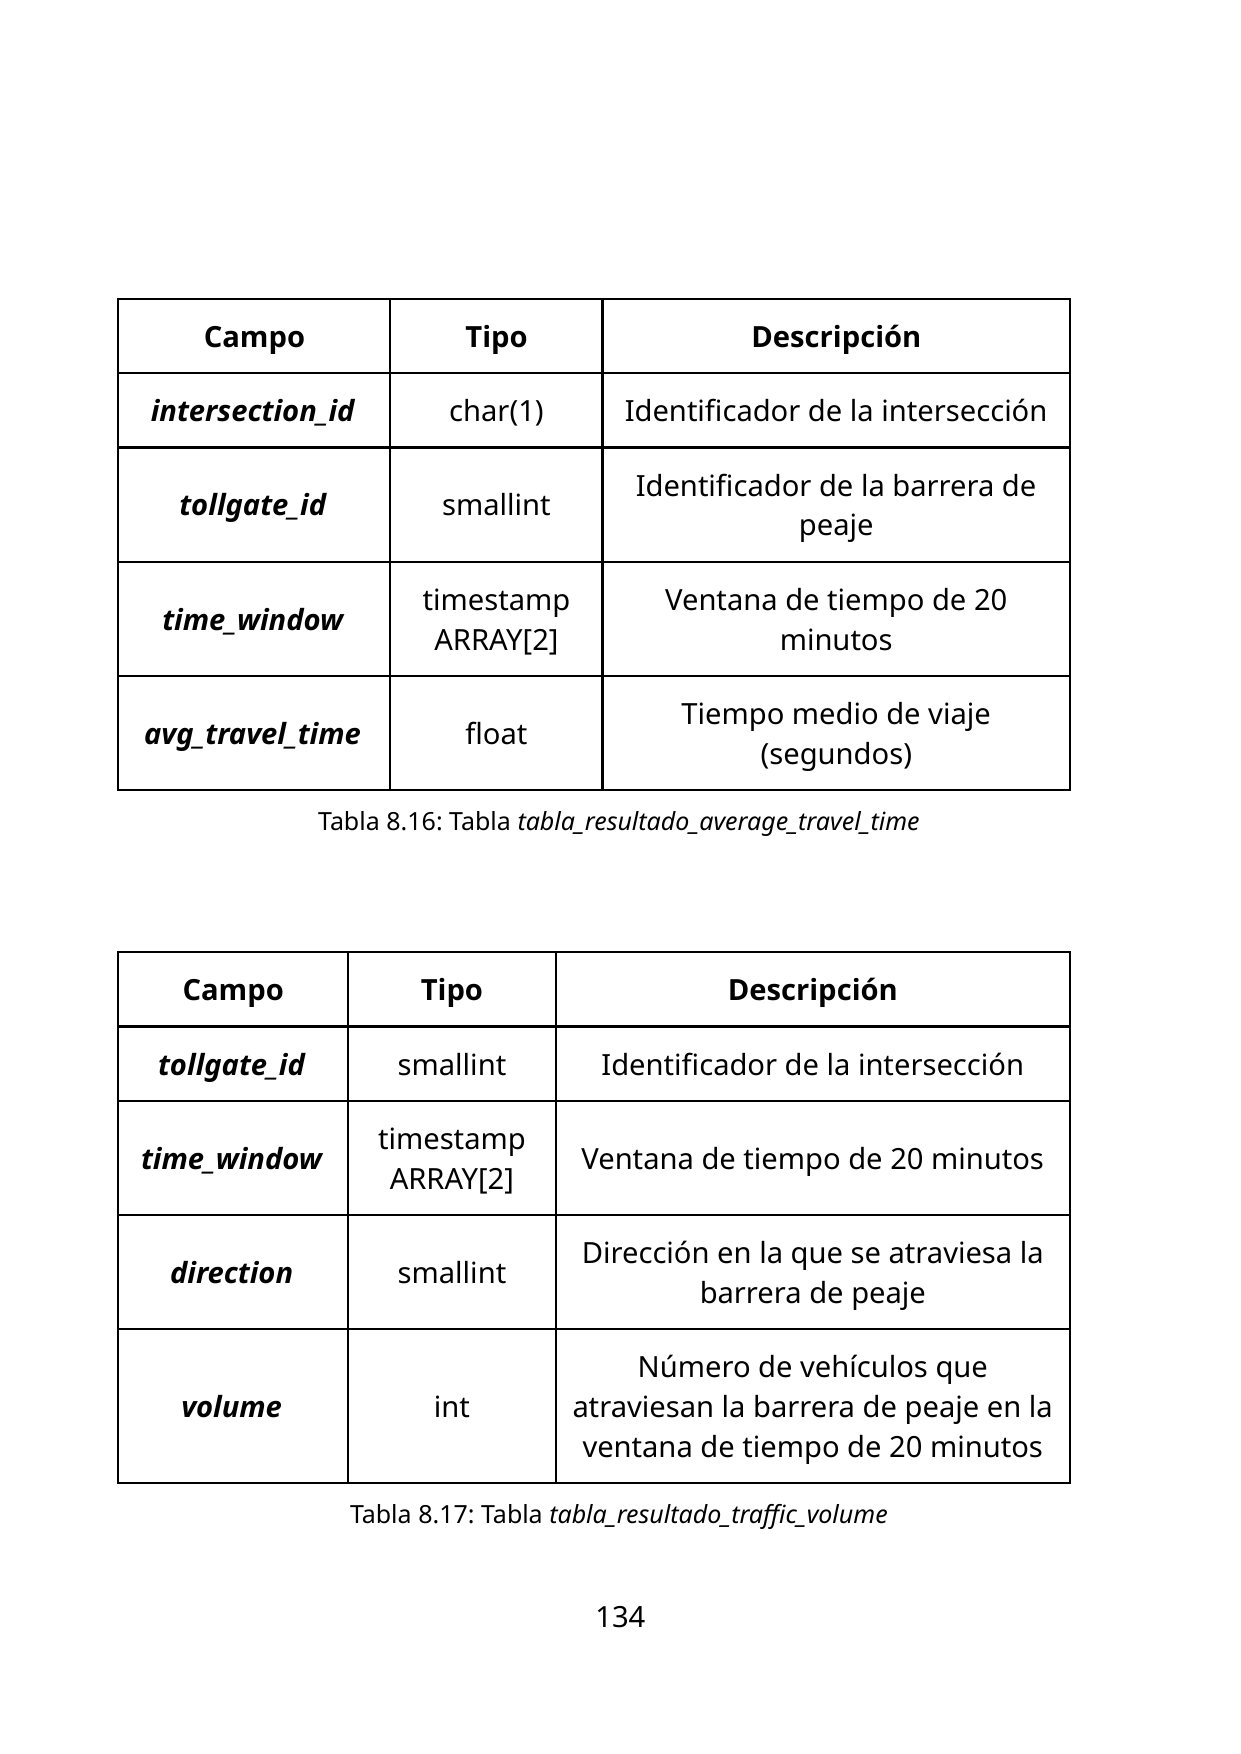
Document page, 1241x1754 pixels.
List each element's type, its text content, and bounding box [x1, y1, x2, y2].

table_cell Identificador de la intersección [557, 1028, 1069, 1100]
table_cell tollgate_id [119, 449, 389, 561]
text Tabla 8.16: Tabla tabla_resultado_average_travel_time [118, 803, 1122, 838]
table_cell float [391, 677, 601, 789]
table_header Tipo [349, 953, 555, 1025]
table_cell smallint [349, 1028, 555, 1100]
table_header Campo [119, 953, 347, 1025]
table_cell smallint [349, 1216, 555, 1328]
table_cell int [349, 1330, 555, 1482]
table_cell avg_travel_time [119, 677, 389, 789]
table_cell volume [119, 1330, 347, 1482]
table_cell Identificador de la barrera de peaje [604, 449, 1069, 561]
table_cell char(1) [391, 374, 601, 446]
table_header Descripción [604, 300, 1069, 372]
table_cell intersection_id [119, 374, 389, 446]
table_header Campo [119, 300, 389, 372]
table_cell timestamp ARRAY[2] [349, 1102, 555, 1214]
text Tabla 8.17: Tabla tabla_resultado_traffic_volume [118, 1497, 1122, 1531]
table_header Tipo [391, 300, 601, 372]
table_cell direction [119, 1216, 347, 1328]
table_cell time_window [119, 1102, 347, 1214]
table_cell Dirección en la que se atraviesa la barrera de peaje [557, 1216, 1069, 1328]
table_cell Identificador de la intersección [604, 374, 1069, 446]
table_header Descripción [557, 953, 1069, 1025]
table_cell time_window [119, 563, 389, 675]
table_cell Ventana de tiempo de 20 minutos [604, 563, 1069, 675]
table_cell tollgate_id [119, 1028, 347, 1100]
table_cell smallint [391, 449, 601, 561]
table_cell Tiempo medio de viaje (segundos) [604, 677, 1069, 789]
table_cell Ventana de tiempo de 20 minutos [557, 1102, 1069, 1214]
table_cell Número de vehículos que atraviesan la barrera de peaje en la ventana de tiempo de 20 minutos [557, 1330, 1069, 1482]
table_cell timestamp ARRAY[2] [391, 563, 601, 675]
